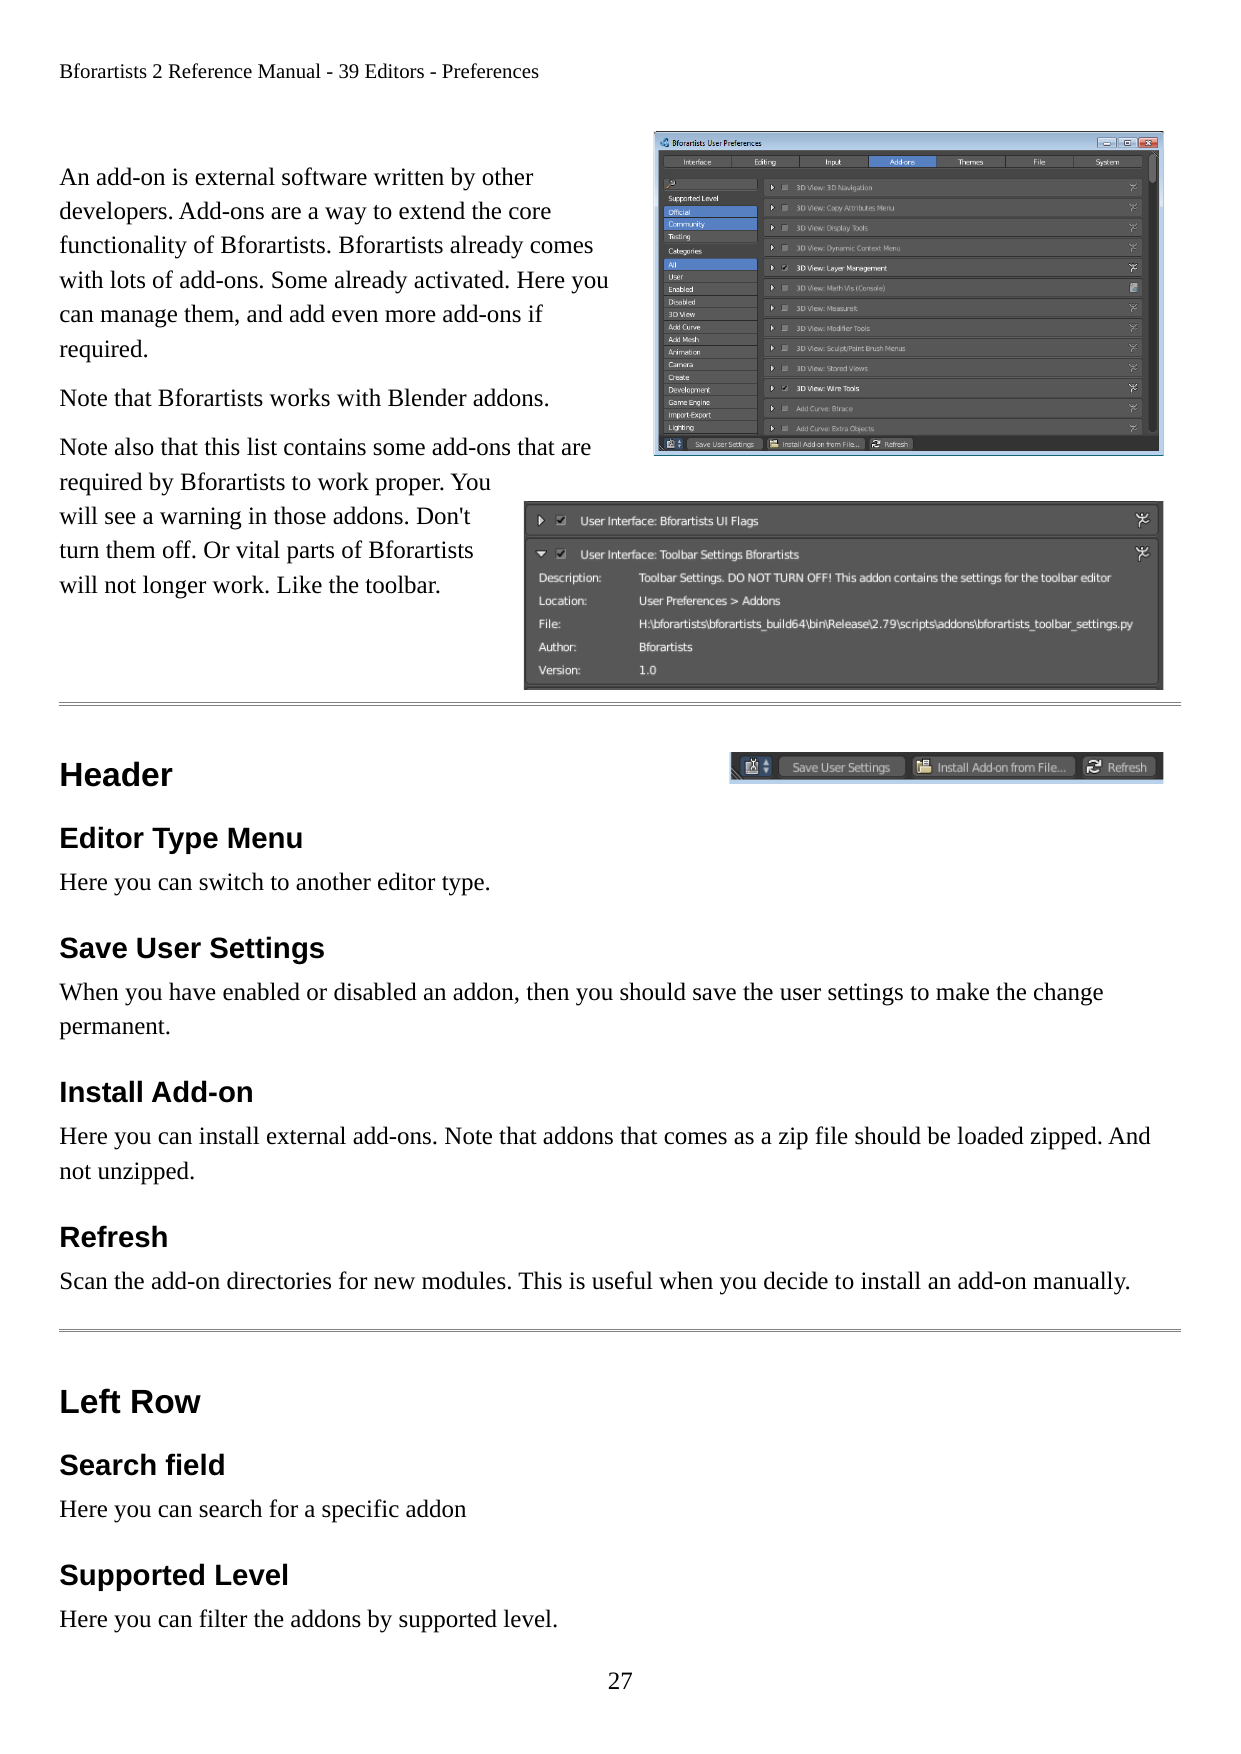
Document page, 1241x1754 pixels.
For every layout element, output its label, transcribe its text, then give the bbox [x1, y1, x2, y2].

text An add-on is external software written by other developers. Add-ons are a way to extend the core functionality of Bforartists. Bforartists already comes with lots of add-ons. Some already activated. Here you can manage them, and add even more add-ons if required. [59, 162, 653, 363]
subtitle Editor Type Menu [59, 821, 1181, 854]
subtitle Left Row [59, 1382, 1181, 1420]
text Note that Bforartists works with Blender addons. [59, 383, 653, 412]
picture [523, 501, 1164, 690]
subtitle Search field [59, 1447, 1181, 1481]
subtitle Refresh [59, 1219, 1181, 1253]
subtitle Install Add-on [59, 1075, 1181, 1109]
text Note also that this list contains some add-ons that are required by Bforartists to work proper. You will see a warning in those addons. Don't turn them off. Or vital parts of Bforartists will not longer work. Like the toolbar. [59, 432, 1181, 599]
text When you have enabled or disabled an addon, then you should save the user settings to make the change permanent. [59, 977, 1181, 1040]
subtitle Save User Settings [59, 931, 1181, 964]
text Here you can search for a specific addon [59, 1494, 1181, 1522]
text Here you can install external add-ons. Note that addons that comes as a zip file should be loaded zipped. And not unzipped. [59, 1121, 1181, 1184]
text Here you can filter the addons by supported level. [59, 1604, 1181, 1632]
picture [653, 131, 1164, 456]
subtitle Supported Level [59, 1557, 1181, 1591]
text Here you can switch to another editor type. [59, 867, 1181, 896]
picture [729, 752, 1164, 784]
text Scan the add-on directories for new modules. This is useful when you decide to install an add-on manually. [59, 1266, 1181, 1294]
subtitle Header [59, 755, 1181, 794]
